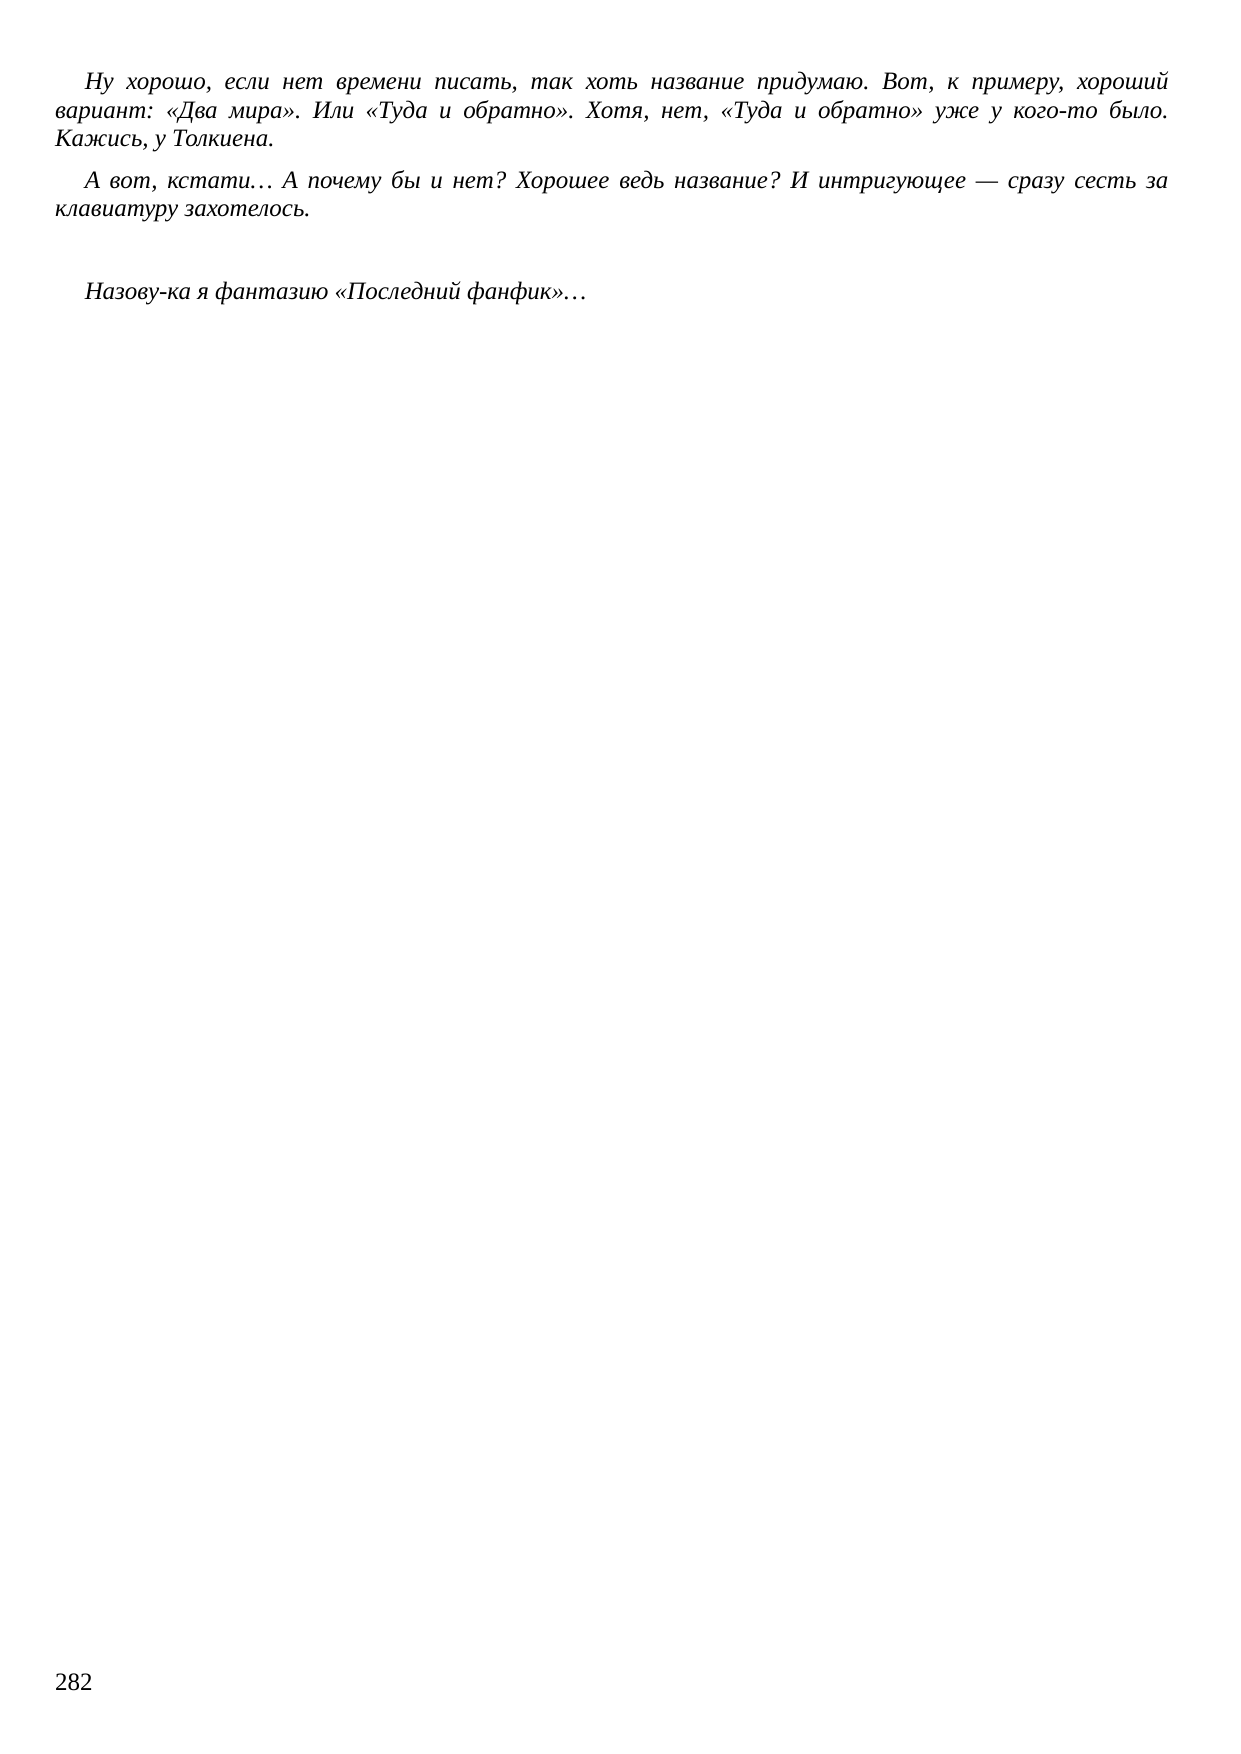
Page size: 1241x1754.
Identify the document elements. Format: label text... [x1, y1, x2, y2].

text Ну хорошо, если нет времени писать, так хоть название придумаю. Вот, к примеру, хороший вариант: «Два мира». Или «Туда и обратно». Хотя, нет, «Туда и обратно» уже у кого-то было. Кажись, у Толкиена. [55, 66, 1173, 152]
text Назову-ка я фантазию «Последний фанфик»… [55, 276, 1173, 305]
text А вот, кстати… А почему бы и нет? Хорошее ведь название? И интригующее — сразу сесть за клавиатуру захотелось. [55, 165, 1173, 222]
